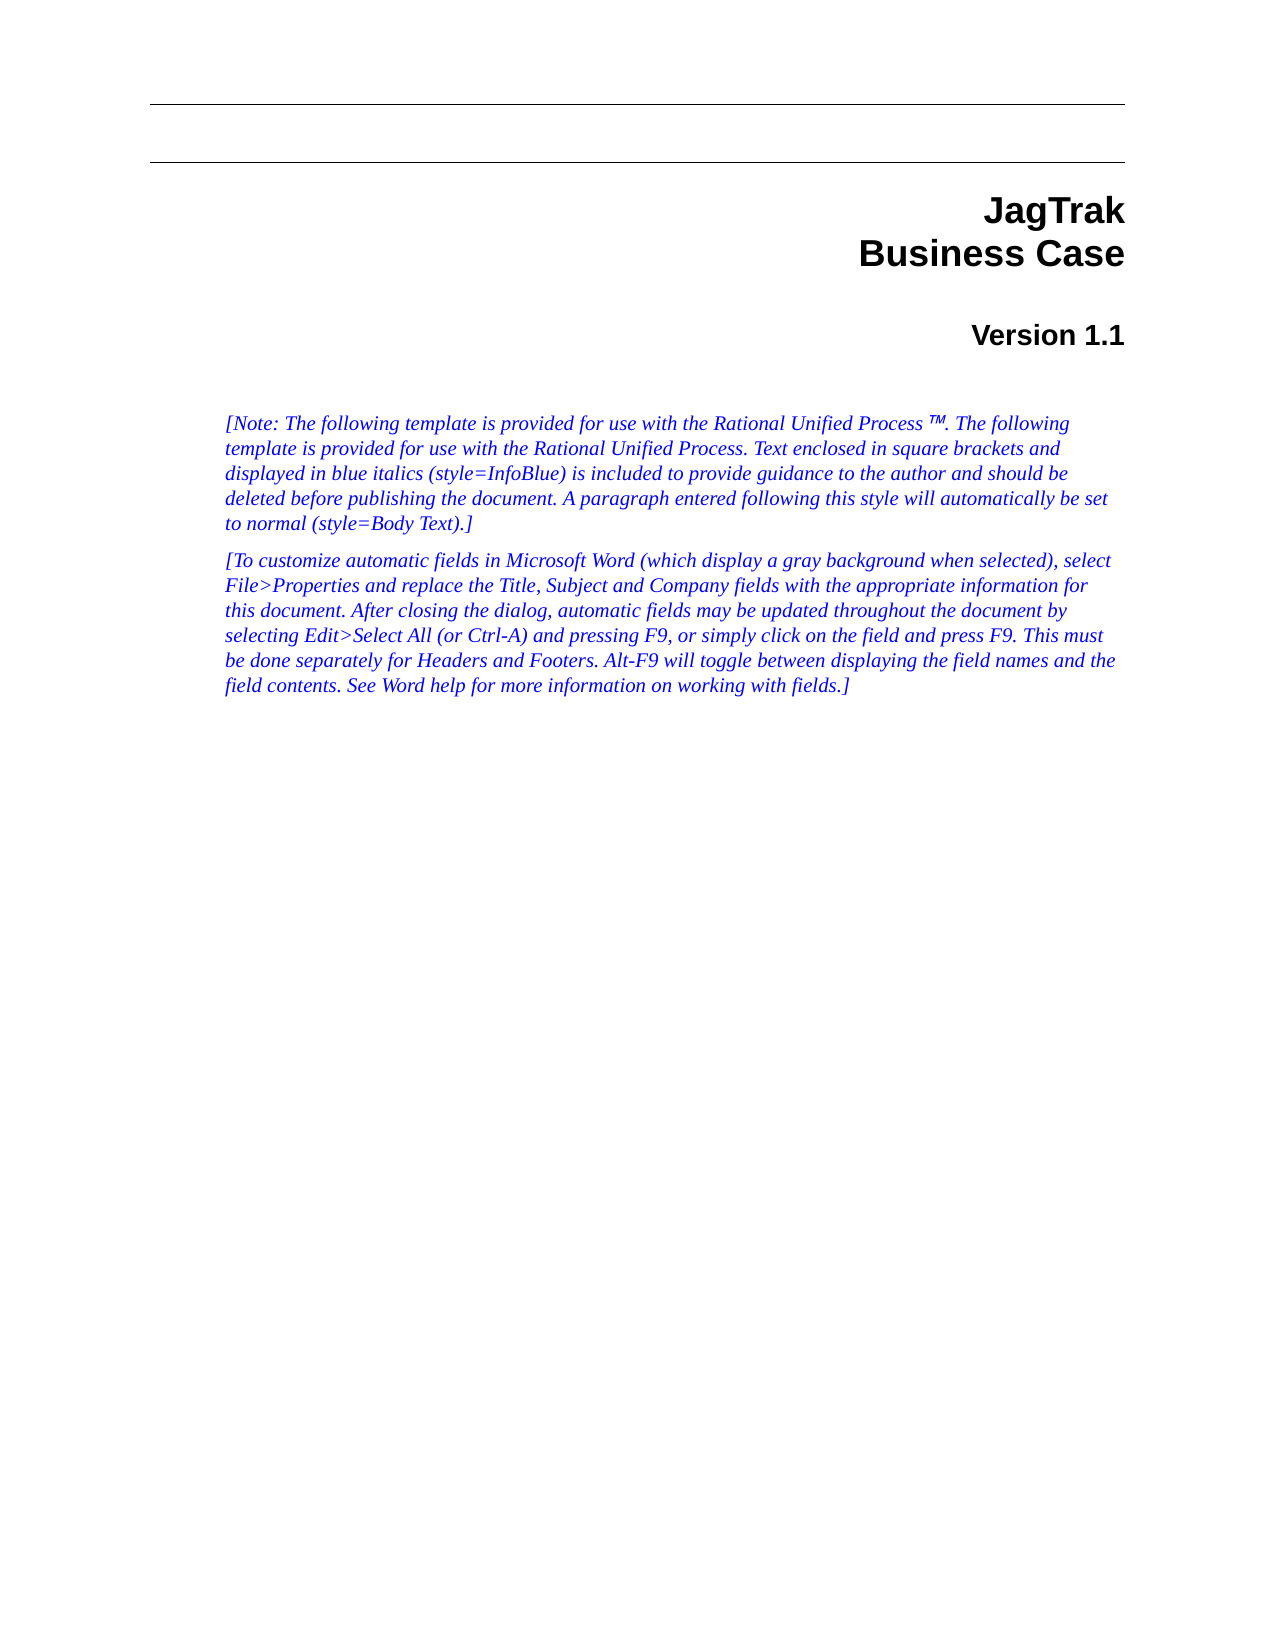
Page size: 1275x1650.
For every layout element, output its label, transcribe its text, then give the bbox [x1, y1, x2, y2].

title Version 1.1 [150, 318, 1125, 351]
title JagTrak [150, 188, 1125, 231]
title Business Case [150, 231, 1125, 274]
text [To customize automatic fields in Microsoft Word (which display a gray background when selected), select File>Properties and replace the Title, Subject and Company fields with the appropriate information for this document. After closing the dialog, automatic fields may be updated throughout the document by selecting Edit>Select All (or Ctrl-A) and pressing F9, or simply click on the field and press F9. This must be done separately for Headers and Footers. Alt-F9 will toggle between displaying the field names and the field contents. See Word help for more information on working with fields.] [225, 547, 1125, 697]
text [Note: The following template is provided for use with the Rational Unified Process. The following template is provided for use with the Rational Unified Process. Text enclosed in square brackets and displayed in blue italics (style=InfoBlue) is included to provide guidance to the author and should be deleted before publishing the document. A paragraph entered following this style will automatically be set to normal (style=Body Text).] [225, 410, 1125, 535]
